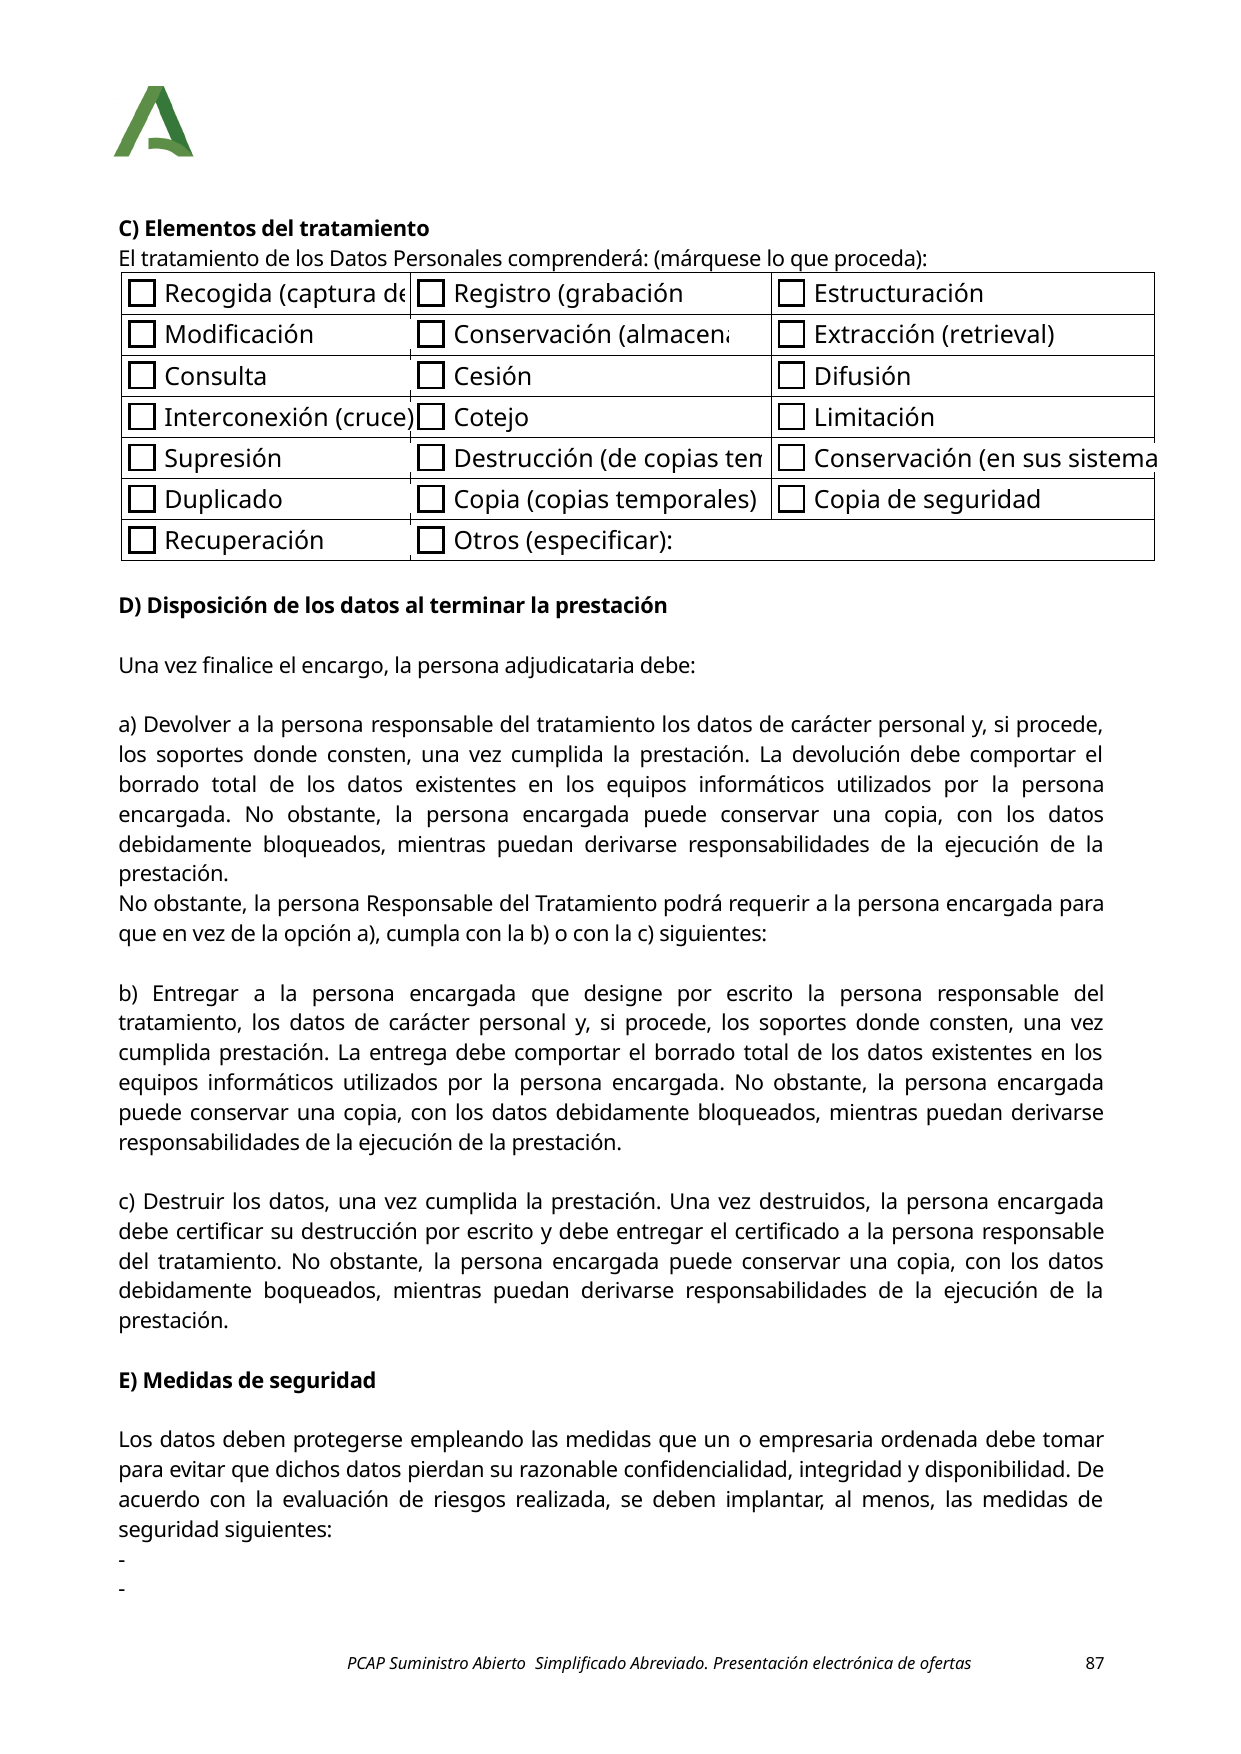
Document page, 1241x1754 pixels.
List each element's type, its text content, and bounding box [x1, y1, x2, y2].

table_cell [772, 438, 1154, 478]
table_cell [122, 315, 410, 354]
text C) Elementos del tratamiento [118, 213, 1104, 242]
table_cell [411, 479, 771, 519]
text - [118, 1573, 1104, 1603]
table_cell [411, 397, 771, 437]
table_cell [772, 479, 1154, 519]
text c) Destruir los datos, una vez cumplida la prestación. Una vez destruidos, la persona encargada debe certificar su destrucción por escrito y debe entregar el certificado a la persona responsable del tratamiento. No obstante, la persona encargada puede conservar una copia, con los datos debidamente boqueados, mientras puedan derivarse responsabilidades de la ejecución de la prestación. [118, 1186, 1104, 1335]
text Una vez finalice el encargo, la persona adjudicataria debe: [118, 650, 1104, 679]
table_cell [122, 397, 410, 437]
table_cell [122, 438, 410, 478]
table_cell [122, 520, 410, 560]
table_header [122, 273, 410, 313]
text Los datos deben protegerse empleando las medidas que un o empresaria ordenada debe tomar para evitar que dichos datos pierdan su razonable confidencialidad, integridad y disponibilidad. De acuerdo con la evaluación de riesgos realizada, se deben implantar, al menos, las medidas de seguridad siguientes: [118, 1424, 1104, 1543]
text b) Entregar a la persona encargada que designe por escrito la persona responsable del tratamiento, los datos de carácter personal y, si procede, los soportes donde consten, una vez cumplida prestación. La entrega debe comportar el borrado total de los datos existentes en los equipos informáticos utilizados por la persona encargada. No obstante, la persona encargada puede conservar una copia, con los datos debidamente bloqueados, mientras puedan derivarse responsabilidades de la ejecución de la prestación. [118, 977, 1104, 1156]
text E) Medidas de seguridad [118, 1365, 1104, 1394]
table_cell [411, 356, 771, 396]
table_header [772, 273, 1154, 313]
text El tratamiento de los Datos Personales comprenderá: (márquese lo que proceda): [118, 242, 1104, 272]
table_cell [411, 520, 1154, 560]
table_cell [122, 356, 410, 396]
table_cell [122, 479, 410, 519]
table_cell [772, 315, 1154, 354]
text - [118, 1543, 1104, 1573]
text a) Devolver a la persona responsable del tratamiento los datos de carácter personal y, si procede, los soportes donde consten, una vez cumplida la prestación. La devolución debe comportar el borrado total de los datos existentes en los equipos informáticos utilizados por la persona encargada. No obstante, la persona encargada puede conservar una copia, con los datos debidamente bloqueados, mientras puedan derivarse responsabilidades de la ejecución de la prestación. [118, 709, 1104, 888]
table_header [411, 273, 771, 313]
table_cell [411, 315, 771, 354]
text D) Disposición de los datos al terminar la prestación [118, 590, 1104, 620]
table_cell [411, 438, 771, 478]
picture [109, 81, 198, 161]
text No obstante, la persona Responsable del Tratamiento podrá requerir a la persona encargada para que en vez de la opción a), cumpla con la b) o con la c) siguientes: [118, 888, 1104, 948]
table_cell [772, 356, 1154, 396]
table_cell [772, 397, 1154, 437]
